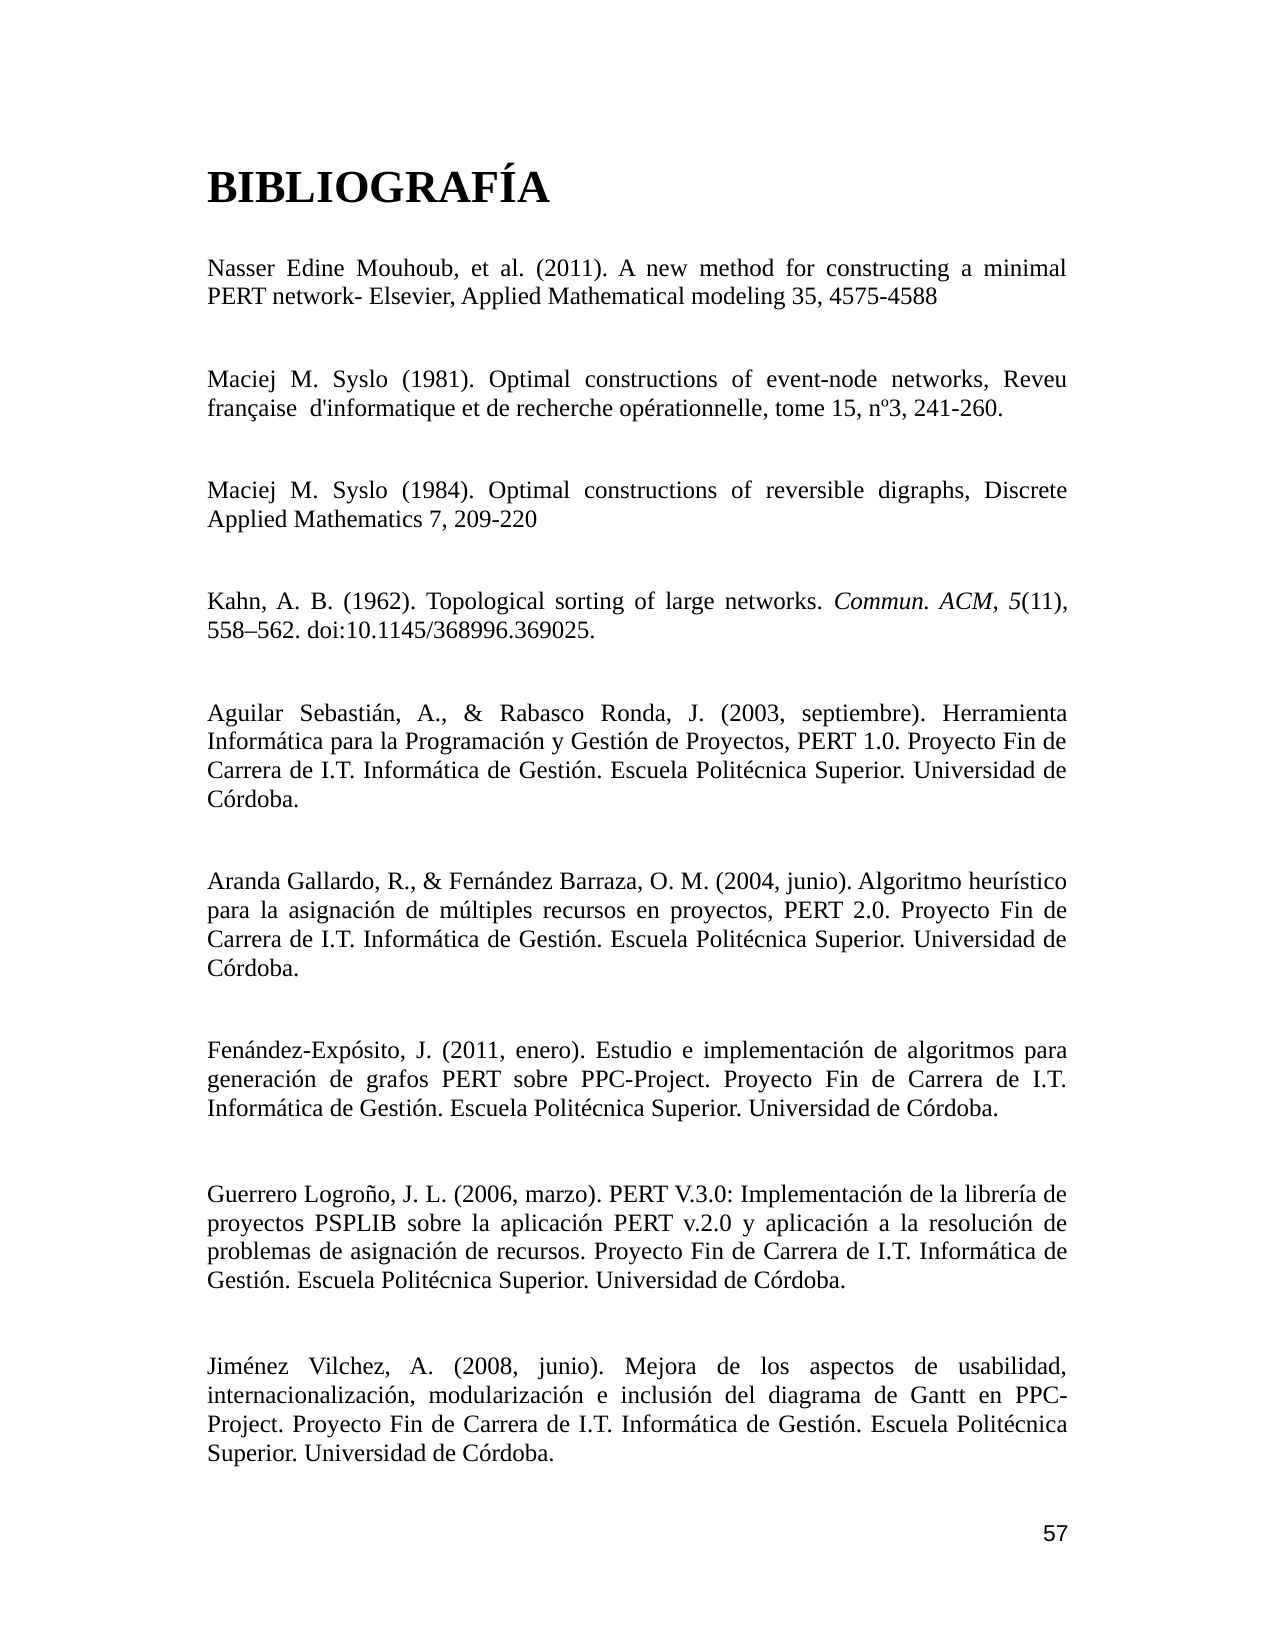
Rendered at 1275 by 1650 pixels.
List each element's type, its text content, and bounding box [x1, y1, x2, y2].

text Jiménez Vilchez, A. (2008, junio). Mejora de los aspectos de usabilidad, internacionalización, modularización e inclusión del diagrama de Gantt en PPC-Project. Proyecto Fin de Carrera de I.T. Informática de Gestión. Escuela Politécnica Superior. Universidad de Córdoba. [207, 1351, 1068, 1466]
text Maciej M. Syslo (1981). Optimal constructions of event-node networks, Reveu française d'informatique et de recherche opérationnelle, tome 15, nº3, 241-260. [207, 364, 1068, 421]
text Nasser Edine Mouhoub, et al. (2011). A new method for constructing a minimal PERT network- Elsevier, Applied Mathematical modeling 35, 4575-4588 [207, 253, 1068, 310]
text Aranda Gallardo, R., & Fernández Barraza, O. M. (2004, junio). Algoritmo heurístico para la asignación de múltiples recursos en proyectos, PERT 2.0. Proyecto Fin de Carrera de I.T. Informática de Gestión. Escuela Politécnica Superior. Universidad de Córdoba. [207, 866, 1068, 981]
text Maciej M. Syslo (1984). Optimal constructions of reversible digraphs, Discrete Applied Mathematics 7, 209-220 [207, 475, 1068, 533]
text Guerrero Logroño, J. L. (2006, marzo). PERT V.3.0: Implementación de la librería de proyectos PSPLIB sobre la aplicación PERT v.2.0 y aplicación a la resolución de problemas de asignación de recursos. Proyecto Fin de Carrera de I.T. Informática de Gestión. Escuela Politécnica Superior. Universidad de Córdoba. [207, 1179, 1068, 1294]
text Fenández-Expósito, J. (2011, enero). Estudio e implementación de algoritmos para generación de grafos PERT sobre PPC-Project. Proyecto Fin de Carrera de I.T. Informática de Gestión. Escuela Politécnica Superior. Universidad de Córdoba. [207, 1035, 1068, 1121]
text Kahn, A. B. (1962). Topological sorting of large networks. Commun. ACM, 5(11), 558–562. doi:10.1145/368996.369025. [207, 586, 1068, 644]
text BIBLIOGRAFÍA [207, 159, 1068, 212]
text Aguilar Sebastián, A., & Rabasco Ronda, J. (2003, septiembre). Herramienta Informática para la Programación y Gestión de Proyectos, PERT 1.0. Proyecto Fin de Carrera de I.T. Informática de Gestión. Escuela Politécnica Superior. Universidad de Córdoba. [207, 698, 1068, 813]
